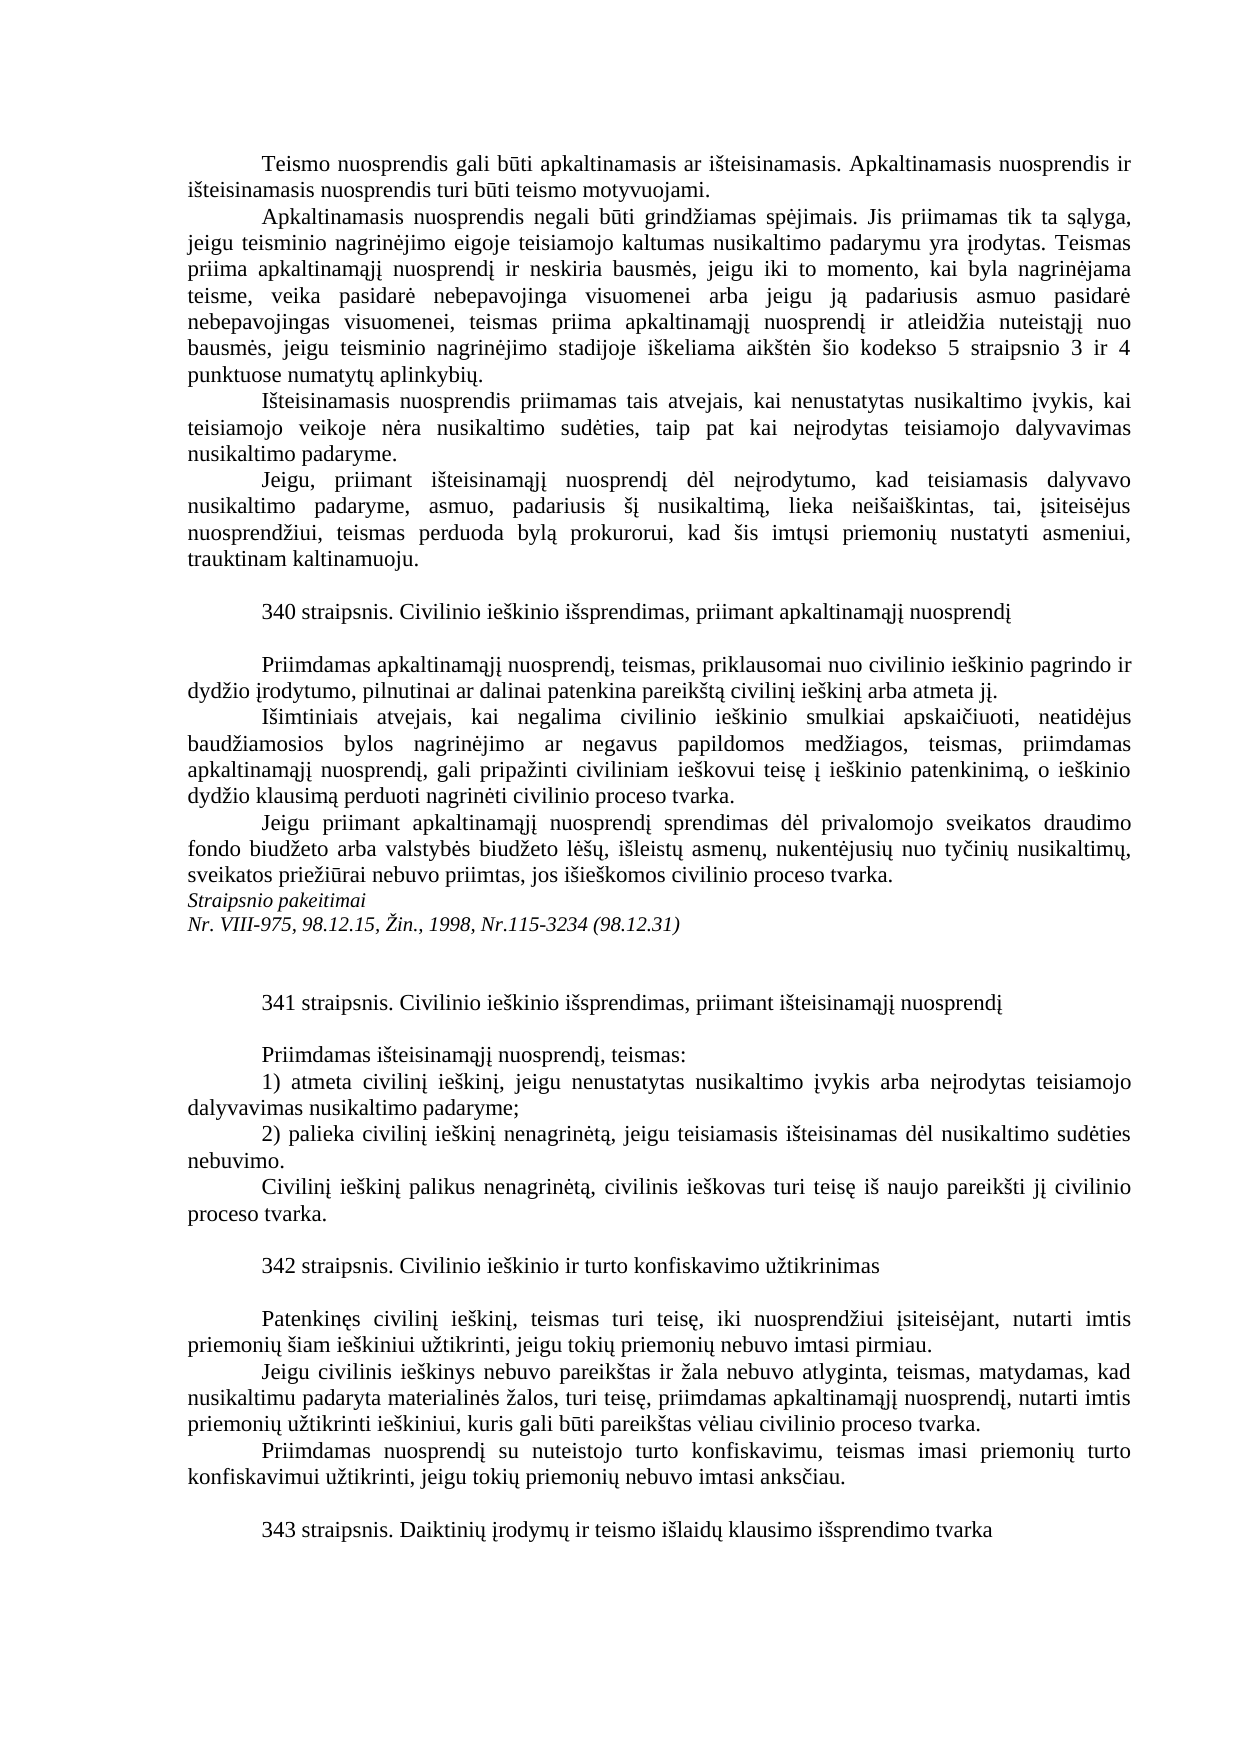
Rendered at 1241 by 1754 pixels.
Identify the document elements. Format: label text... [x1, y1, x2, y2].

text 340 straipsnis. Civilinio ieškinio išsprendimas, priimant apkaltinamąjį nuosprendį [187, 598, 1132, 624]
text Nr. VIII-975, 98.12.15, Žin., 1998, Nr.115-3234 (98.12.31) [187, 912, 1132, 936]
text Jeigu civilinis ieškinys nebuvo pareikštas ir žala nebuvo atlyginta, teismas, matydamas, kad nusikaltimu padaryta materialinės žalos, turi teisę, priimdamas apkaltinamąjį nuosprendį, nutarti imtis priemonių užtikrinti ieškiniui, kuris gali būti pareikštas vėliau civilinio proceso tvarka. [187, 1358, 1132, 1437]
text Civilinį ieškinį palikus nenagrinėtą, civilinis ieškovas turi teisę iš naujo pareikšti jį civilinio proceso tvarka. [187, 1173, 1132, 1226]
text Jeigu priimant apkaltinamąjį nuosprendį sprendimas dėl privalomojo sveikatos draudimo fondo biudžeto arba valstybės biudžeto lėšų, išleistų asmenų, nukentėjusių nuo tyčinių nusikaltimų, sveikatos priežiūrai nebuvo priimtas, jos išieškomos civilinio proceso tvarka. [187, 809, 1132, 888]
text 342 straipsnis. Civilinio ieškinio ir turto konfiskavimo užtikrinimas [187, 1252, 1132, 1279]
text 343 straipsnis. Daiktinių įrodymų ir teismo išlaidų klausimo išsprendimo tvarka [187, 1516, 1132, 1542]
text 341 straipsnis. Civilinio ieškinio išsprendimas, priimant išteisinamąjį nuosprendį [187, 989, 1132, 1015]
text Teismo nuosprendis gali būti apkaltinamasis ar išteisinamasis. Apkaltinamasis nuosprendis ir išteisinamasis nuosprendis turi būti teismo motyvuojami. [187, 150, 1132, 203]
text Patenkinęs civilinį ieškinį, teismas turi teisę, iki nuosprendžiui įsiteisėjant, nutarti imtis priemonių šiam ieškiniui užtikrinti, jeigu tokių priemonių nebuvo imtasi pirmiau. [187, 1305, 1132, 1358]
text Priimdamas apkaltinamąjį nuosprendį, teismas, priklausomai nuo civilinio ieškinio pagrindo ir dydžio įrodytumo, pilnutinai ar dalinai patenkina pareikštą civilinį ieškinį arba atmeta jį. [187, 651, 1132, 703]
text Priimdamas nuosprendį su nuteistojo turto konfiskavimu, teismas imasi priemonių turto konfiskavimui užtikrinti, jeigu tokių priemonių nebuvo imtasi anksčiau. [187, 1437, 1132, 1489]
text Jeigu, priimant išteisinamąjį nuosprendį dėl neįrodytumo, kad teisiamasis dalyvavo nusikaltimo padaryme, asmuo, padariusis šį nusikaltimą, lieka neišaiškintas, tai, įsiteisėjus nuosprendžiui, teismas perduoda bylą prokurorui, kad šis imtųsi priemonių nustatyti asmeniui, trauktinam kaltinamuoju. [187, 466, 1132, 572]
text Apkaltinamasis nuosprendis negali būti grindžiamas spėjimais. Jis priimamas tik ta sąlyga, jeigu teisminio nagrinėjimo eigoje teisiamojo kaltumas nusikaltimo padarymu yra įrodytas. Teismas priima apkaltinamąjį nuosprendį ir neskiria bausmės, jeigu iki to momento, kai byla nagrinėjama teisme, veika pasidarė nebepavojinga visuomenei arba jeigu ją padariusis asmuo pasidarė nebepavojingas visuomenei, teismas priima apkaltinamąjį nuosprendį ir atleidžia nuteistąjį nuo bausmės, jeigu teisminio nagrinėjimo stadijoje iškeliama aikštėn šio kodekso 5 straipsnio 3 ir 4 punktuose numatytų aplinkybių. [187, 203, 1132, 387]
text Išimtiniais atvejais, kai negalima civilinio ieškinio smulkiai apskaičiuoti, neatidėjus baudžiamosios bylos nagrinėjimo ar negavus papildomos medžiagos, teismas, priimdamas apkaltinamąjį nuosprendį, gali pripažinti civiliniam ieškovui teisę į ieškinio patenkinimą, o ieškinio dydžio klausimą perduoti nagrinėti civilinio proceso tvarka. [187, 703, 1132, 809]
text 2) palieka civilinį ieškinį nenagrinėtą, jeigu teisiamasis išteisinamas dėl nusikaltimo sudėties nebuvimo. [187, 1121, 1132, 1173]
text Išteisinamasis nuosprendis priimamas tais atvejais, kai nenustatytas nusikaltimo įvykis, kai teisiamojo veikoje nėra nusikaltimo sudėties, taip pat kai neįrodytas teisiamojo dalyvavimas nusikaltimo padaryme. [187, 387, 1132, 466]
text Priimdamas išteisinamąjį nuosprendį, teismas: [216, 1041, 1132, 1068]
text Straipsnio pakeitimai [187, 888, 1132, 912]
text 1) atmeta civilinį ieškinį, jeigu nenustatytas nusikaltimo įvykis arba neįrodytas teisiamojo dalyvavimas nusikaltimo padaryme; [187, 1068, 1132, 1121]
